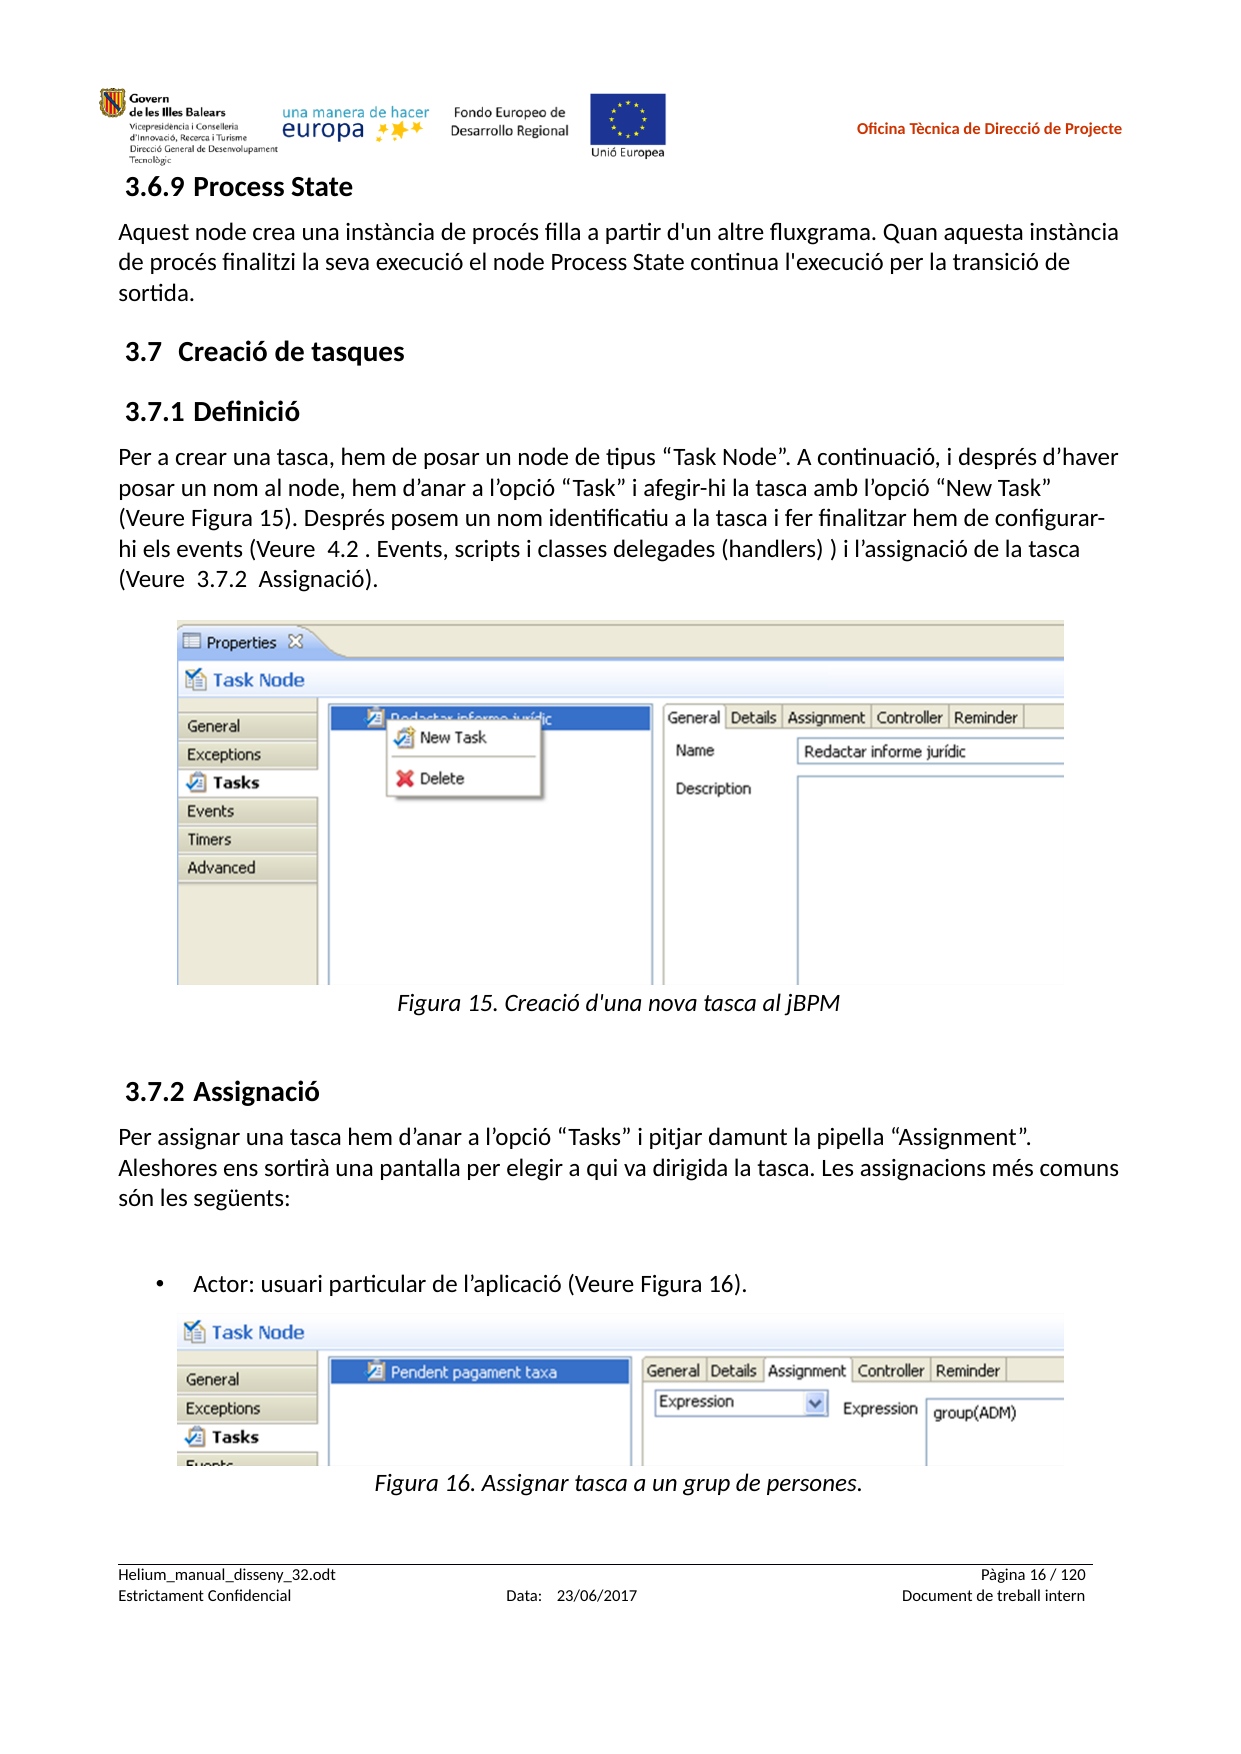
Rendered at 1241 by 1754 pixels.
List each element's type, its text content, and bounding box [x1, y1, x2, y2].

text Aquest node crea una instància de procés filla a partir d'un altre fluxgrama. Quan aquesta instància de procés finalitzi la seva execució el node Process State continua l'execució per la transició de sortida. [118, 216, 1122, 308]
text Figura 16. Assignar tasca a un grup de persones. [175, 1468, 1065, 1498]
picture [99, 87, 668, 166]
text Per assignar una tasca hem d’anar a l’opció “Tasks” i pitjar damunt la pipella “Assignment”. Aleshores ens sortirà una pantalla per elegir a qui va dirigida la tasca. Les assignacions més comuns són les següents: [118, 1121, 1122, 1213]
picture [175, 618, 1065, 987]
subtitle Assignació [118, 1073, 1122, 1109]
list Actor: usuari particular de l’aplicació (Veure Figura 16). [156, 1268, 1122, 1299]
text Per a crear una tasca, hem de posar un node de tipus “Task Node”. A continuació, i després d’haver posar un nom al node, hem d’anar a l’opció “Task” i afegir-hi la tasca amb l’opció “New Task” (Veure Figura 15). Després posem un nom identificatiu a la tasca i fer finalitzar hem de configurar-hi els events (Veure 4.2. Events, scripts i classes delegades (handlers) ) i l’assignació de la tasca (Veure 3.7.2 Assignació). [118, 441, 1122, 594]
subtitle Creació de tasques [118, 333, 1122, 368]
text Figura 15. Creació d'una nova tasca al jBPM [175, 987, 1065, 1017]
picture [175, 1311, 1065, 1468]
subtitle Definició [118, 393, 1122, 429]
subtitle Process State [118, 168, 1122, 203]
